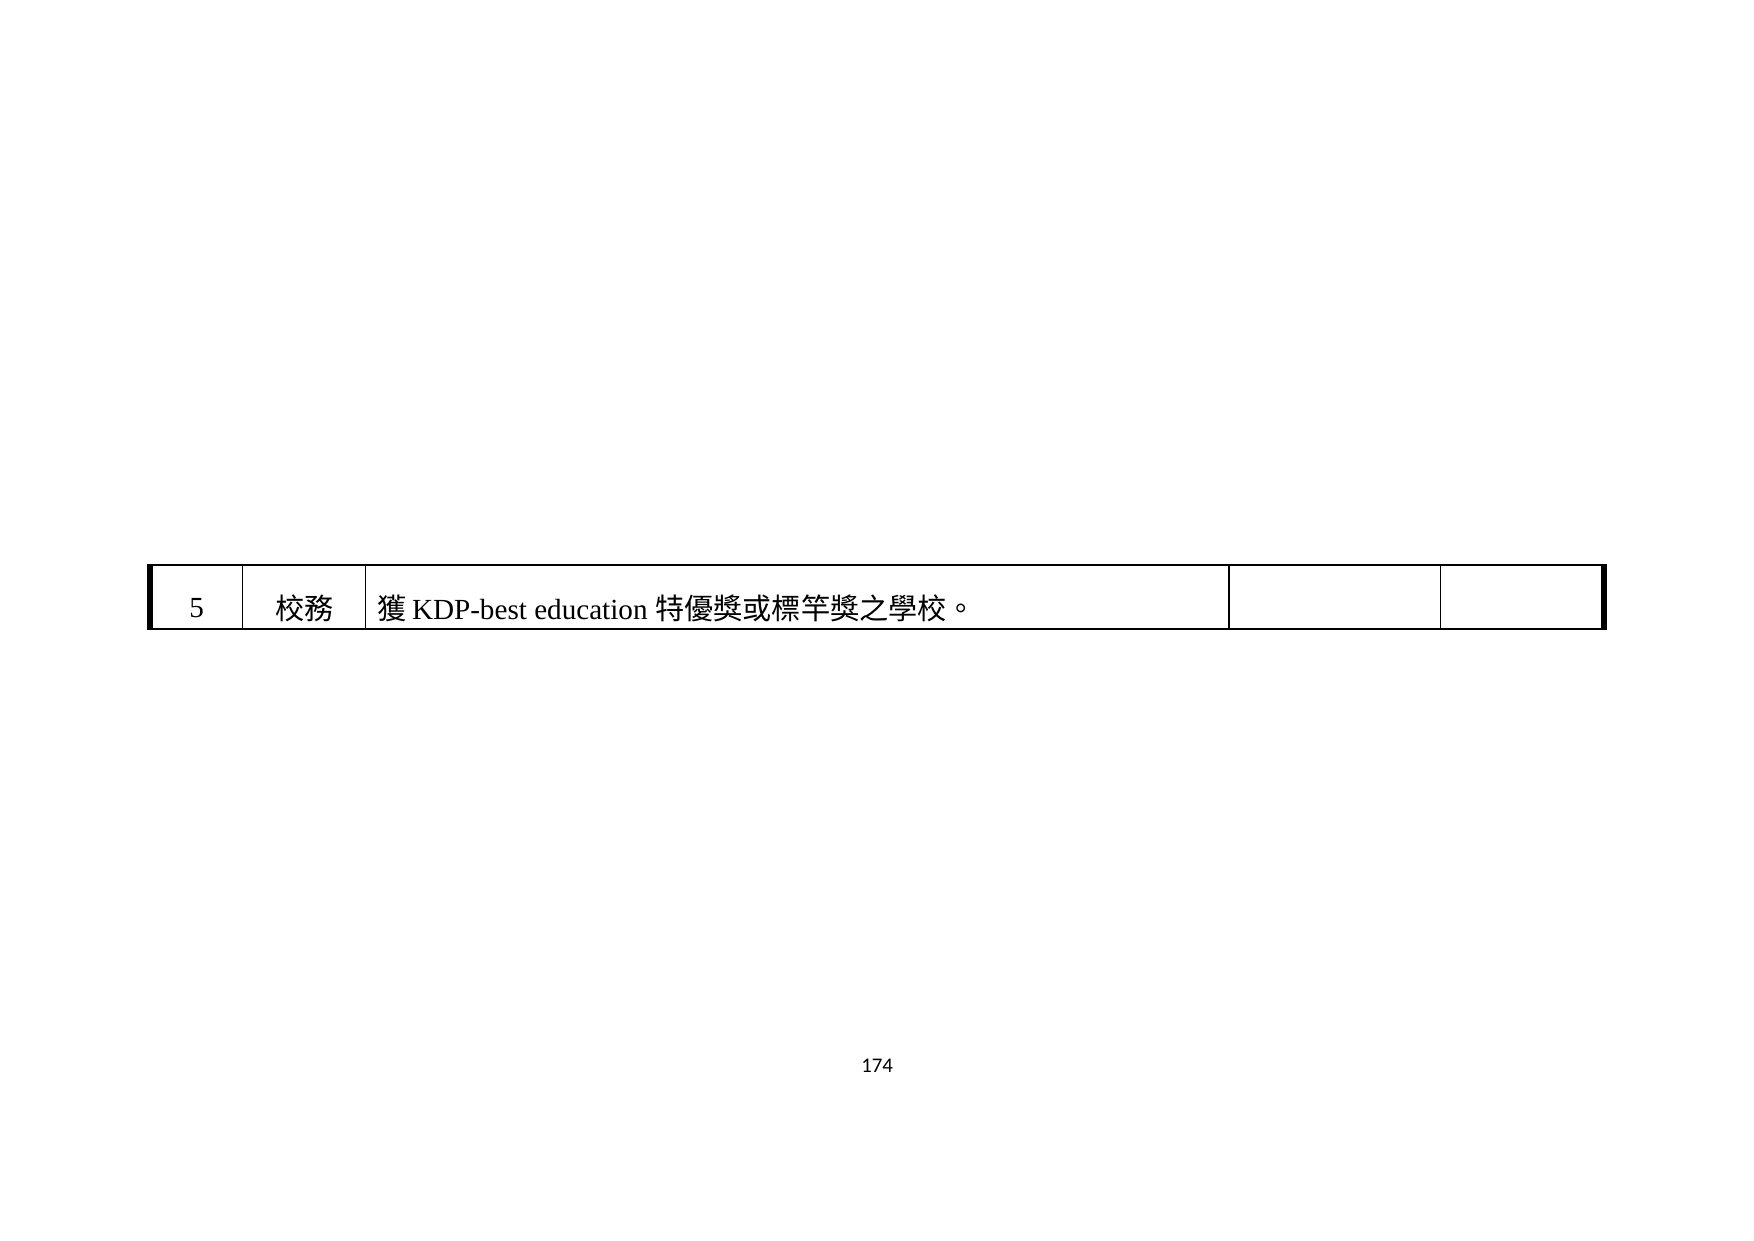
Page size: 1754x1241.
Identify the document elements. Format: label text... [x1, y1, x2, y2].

table_cell 5 [153, 566, 242, 628]
table_cell 校務 [243, 566, 365, 628]
table_cell 獲KDP-best education 特優獎或標竿獎之學校。 [366, 566, 1228, 628]
table_cell [1441, 566, 1601, 628]
table_cell [1230, 566, 1440, 628]
